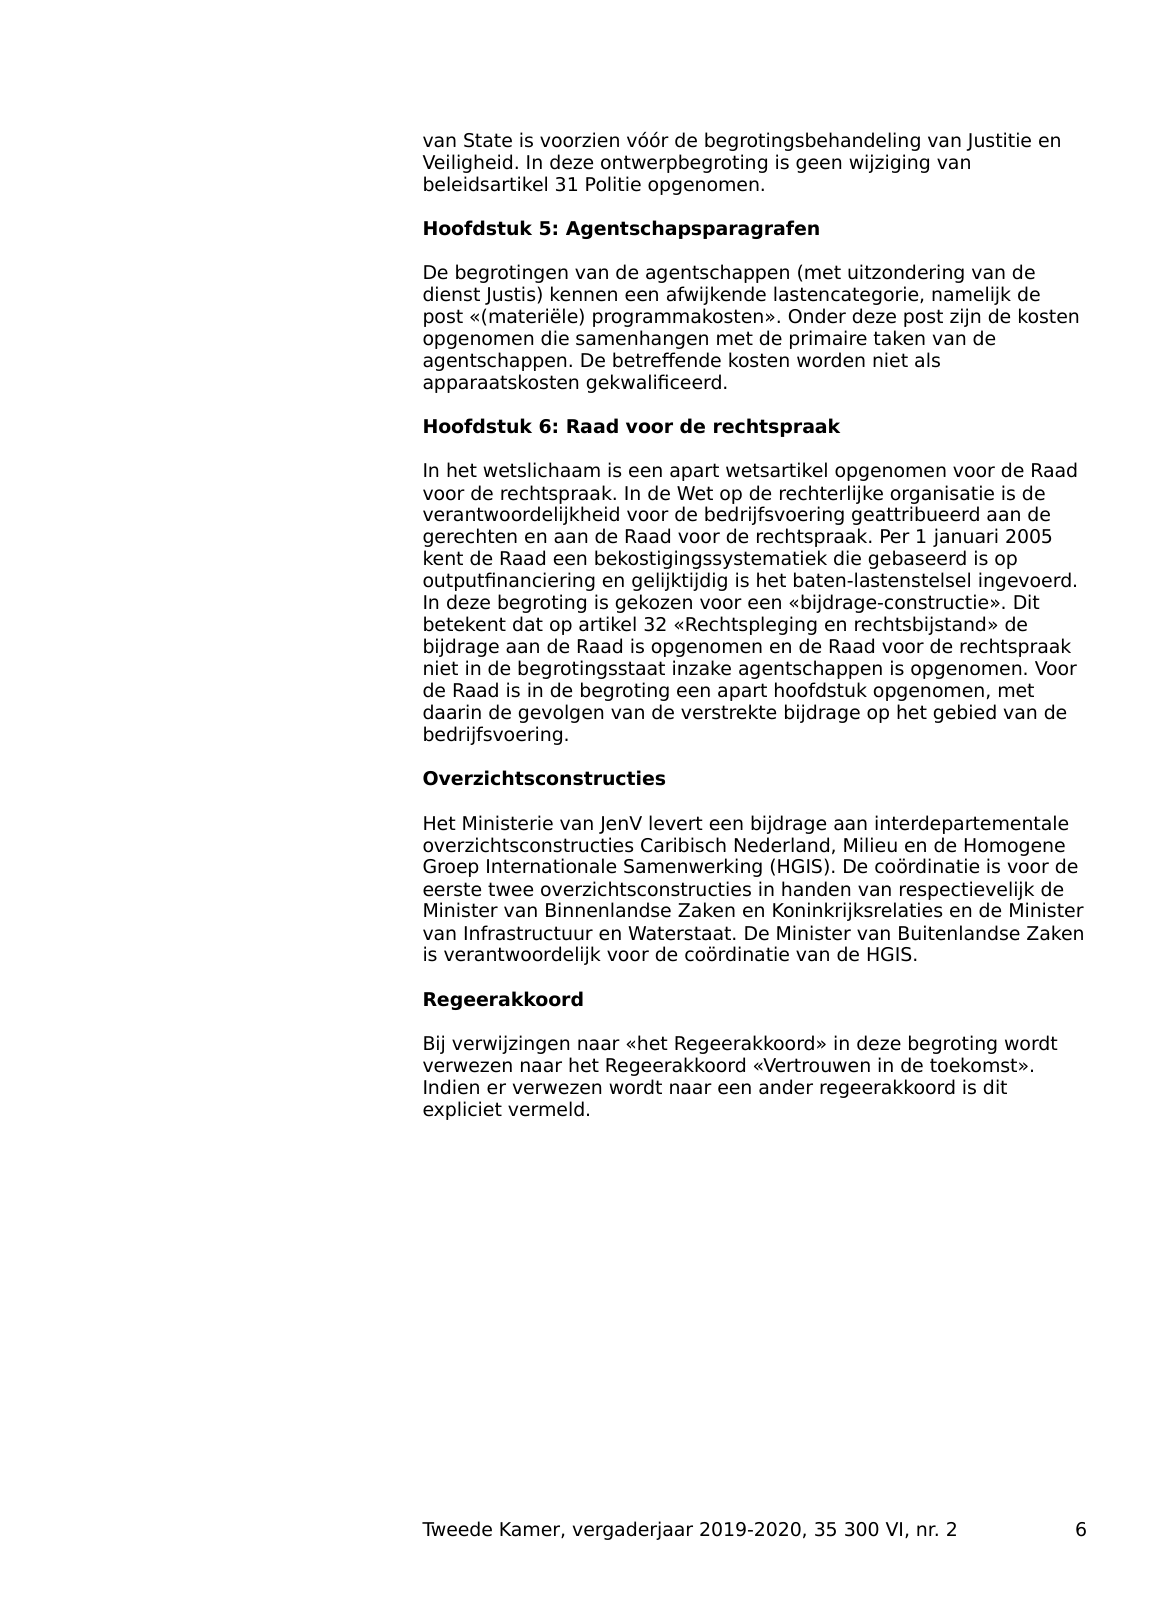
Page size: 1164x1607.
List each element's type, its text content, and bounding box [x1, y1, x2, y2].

subtitle Hoofdstuk 6: Raad voor de rechtspraak [422, 416, 1087, 438]
subtitle Hoofdstuk 5: Agentschapsparagrafen [422, 218, 1087, 240]
text van State is voorzien vóór de begrotingsbehandeling van Justitie en Veiligheid. In deze ontwerpbegroting is geen wijziging van beleidsartikel 31 Politie opgenomen. [422, 130, 1087, 196]
text In het wetslichaam is een apart wetsartikel opgenomen voor de Raad voor de rechtspraak. In de Wet op de rechterlijke organisatie is de verantwoordelijkheid voor de bedrijfsvoering geattribueerd aan de gerechten en aan de Raad voor de rechtspraak. Per 1 januari 2005 kent de Raad een bekostigingssystematiek die gebaseerd is op outputfinanciering en gelijktijdig is het baten-lastenstelsel ingevoerd. In deze begroting is gekozen voor een «bijdrage-constructie». Dit betekent dat op artikel 32 «Rechtspleging en rechtsbijstand» de bijdrage aan de Raad is opgenomen en de Raad voor de rechtspraak niet in de begrotingsstaat inzake agentschappen is opgenomen. Voor de Raad is in de begroting een apart hoofdstuk opgenomen, met daarin de gevolgen van de verstrekte bijdrage op het gebied van de bedrijfsvoering. [422, 460, 1087, 746]
text Bij verwijzingen naar «het Regeerakkoord» in deze begroting wordt verwezen naar het Regeerakkoord «Vertrouwen in de toekomst». Indien er verwezen wordt naar een ander regeerakkoord is dit expliciet vermeld. [422, 1033, 1087, 1121]
subtitle Overzichtsconstructies [422, 768, 1087, 790]
subtitle Regeerakkoord [422, 988, 1087, 1011]
text Het Ministerie van JenV levert een bijdrage aan interdepartementale overzichtsconstructies Caribisch Nederland, Milieu en de Homogene Groep Internationale Samenwerking (HGIS). De coördinatie is voor de eerste twee overzichtsconstructies in handen van respectievelijk de Minister van Binnenlandse Zaken en Koninkrijksrelaties en de Minister van Infrastructuur en Waterstaat. De Minister van Buitenlandse Zaken is verantwoordelijk voor de coördinatie van de HGIS. [422, 812, 1087, 966]
text De begrotingen van de agentschappen (met uitzondering van de dienst Justis) kennen een afwijkende lastencategorie, namelijk de post «(materiële) programmakosten». Onder deze post zijn de kosten opgenomen die samenhangen met de primaire taken van de agentschappen. De betreffende kosten worden niet als apparaatskosten gekwalificeerd. [422, 262, 1087, 394]
